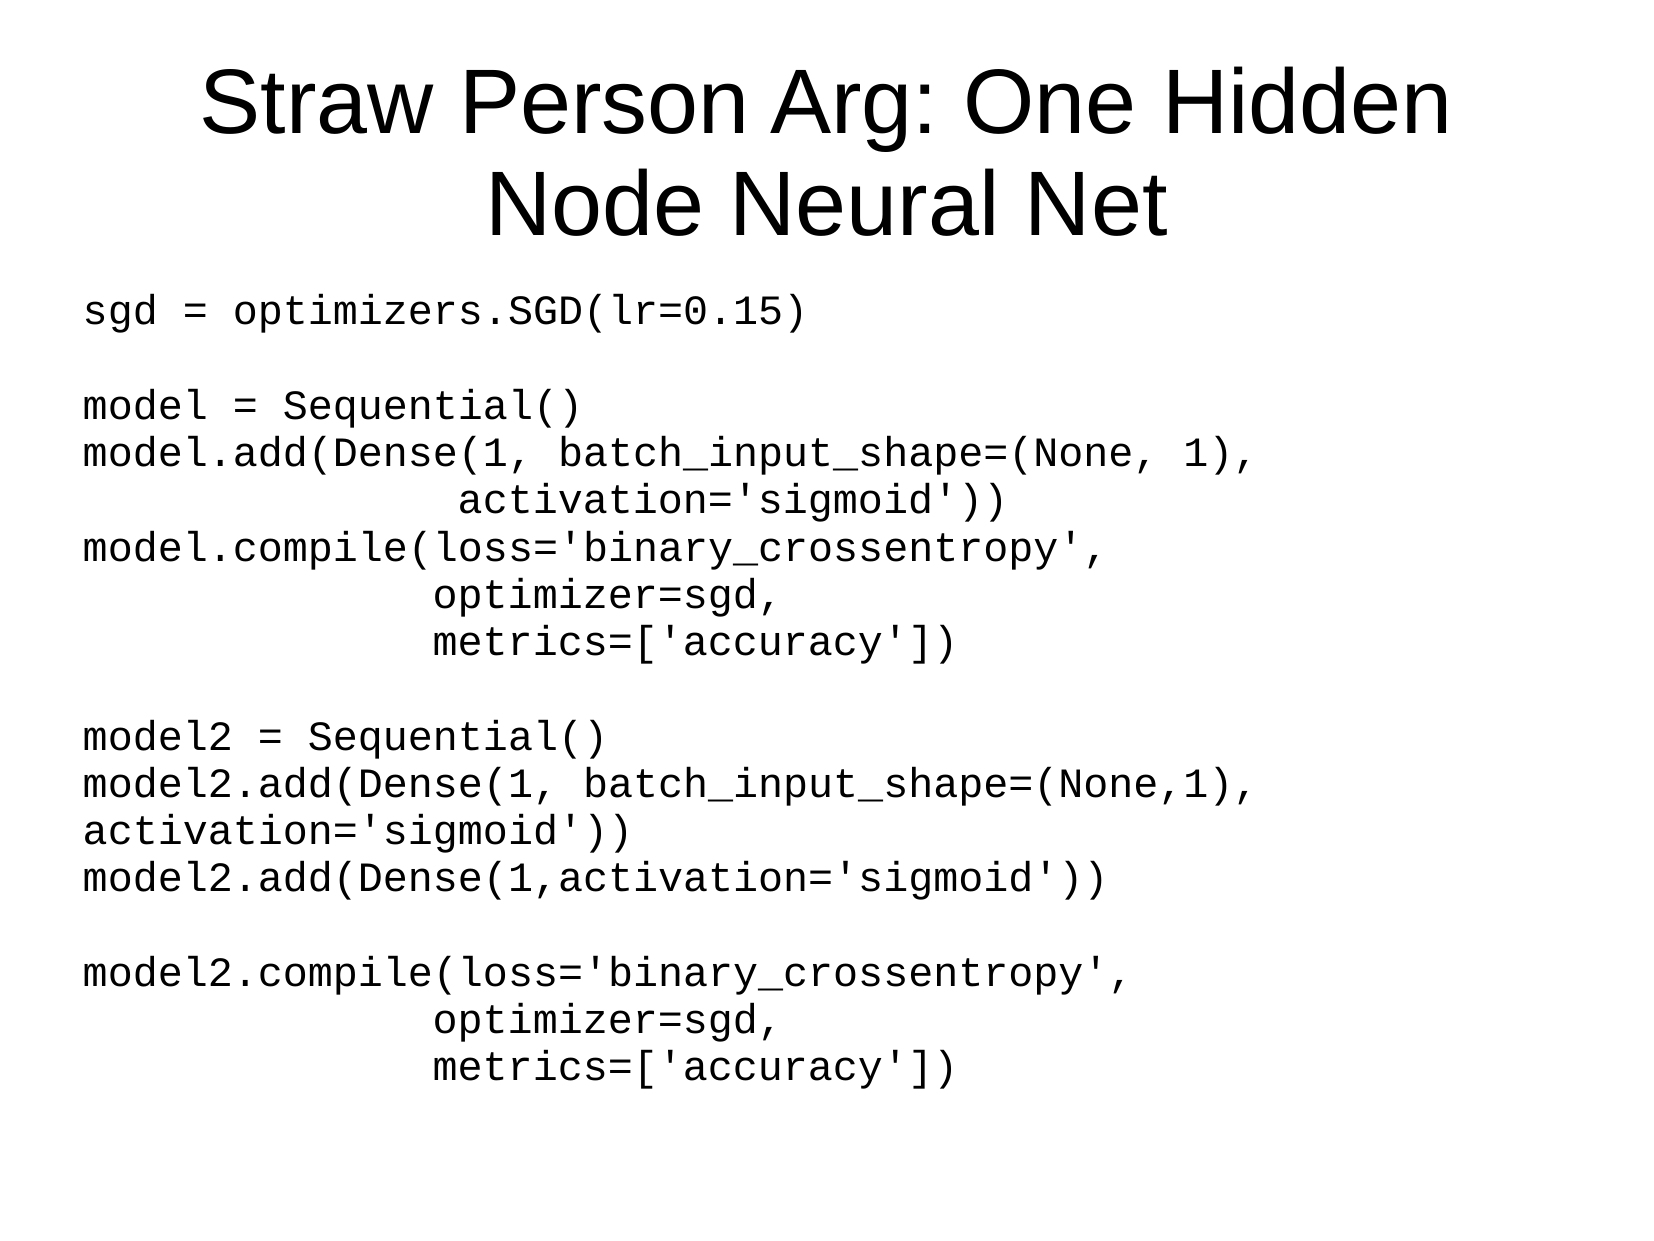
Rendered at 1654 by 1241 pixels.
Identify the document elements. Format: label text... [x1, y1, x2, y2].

title Straw Person Arg: One Hidden Node Neural Net [82, 49, 1571, 257]
list sgd = optimizers.SGD(lr=0.15) model = Sequential() model.add(Dense(1, batch_input_shape=(None, 1), activation='sigmoid')) model.compile(loss='binary_crossentropy', optimizer=sgd, metrics=['accuracy']) model2 = Sequential() model2.add(Dense(1, batch_input_shape=(None,1), activation='sigmoid')) model2.add(Dense(1,activation='sigmoid')) model2.compile(loss='binary_crossentropy', optimizer=sgd, metrics=['accuracy']) [82, 290, 1571, 1109]
